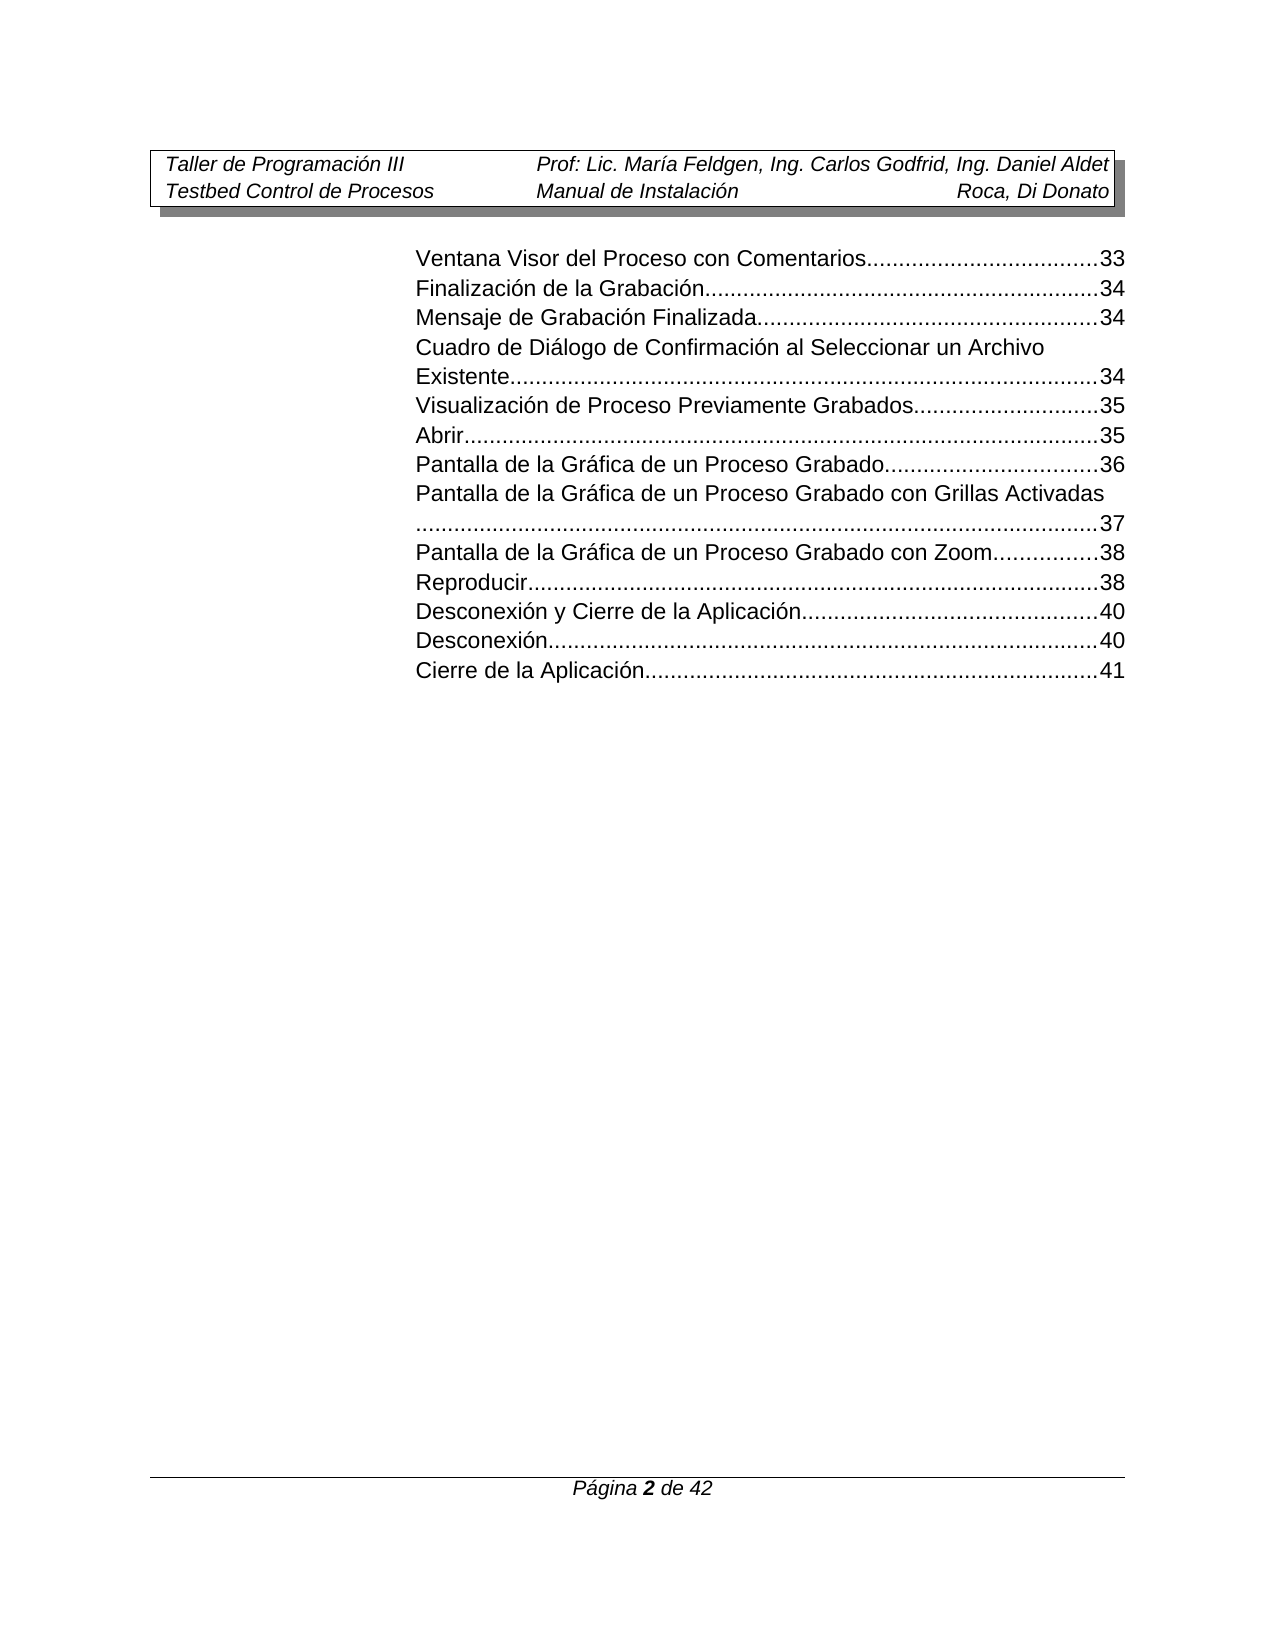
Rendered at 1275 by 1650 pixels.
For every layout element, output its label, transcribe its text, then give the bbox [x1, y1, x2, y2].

text Ventana Visor del Proceso con Comentarios 33 [415, 246, 1125, 272]
text Pantalla de la Gráfica de un Proceso Grabado 36 [415, 452, 1125, 477]
text Visualización de Proceso Previamente Grabados 35 [415, 393, 1125, 418]
text Desconexión 40 [415, 628, 1125, 653]
text Reproducir 38 [415, 569, 1125, 595]
text Mensaje de Grabación Finalizada 34 [415, 305, 1125, 330]
text Abrir 35 [415, 422, 1125, 448]
text Finalización de la Grabación 34 [415, 275, 1125, 301]
text Desconexión y Cierre de la Aplicación 40 [415, 598, 1125, 624]
text Pantalla de la Gráfica de un Proceso Grabado con Zoom 38 [415, 540, 1125, 565]
text Cierre de la Aplicación 41 [415, 657, 1125, 683]
text Cuadro de Diálogo de Confirmación al Seleccionar un Archivo Existente 34 [415, 334, 1125, 389]
text Pantalla de la Gráfica de un Proceso Grabado con Grillas Activadas 37 [415, 481, 1125, 536]
